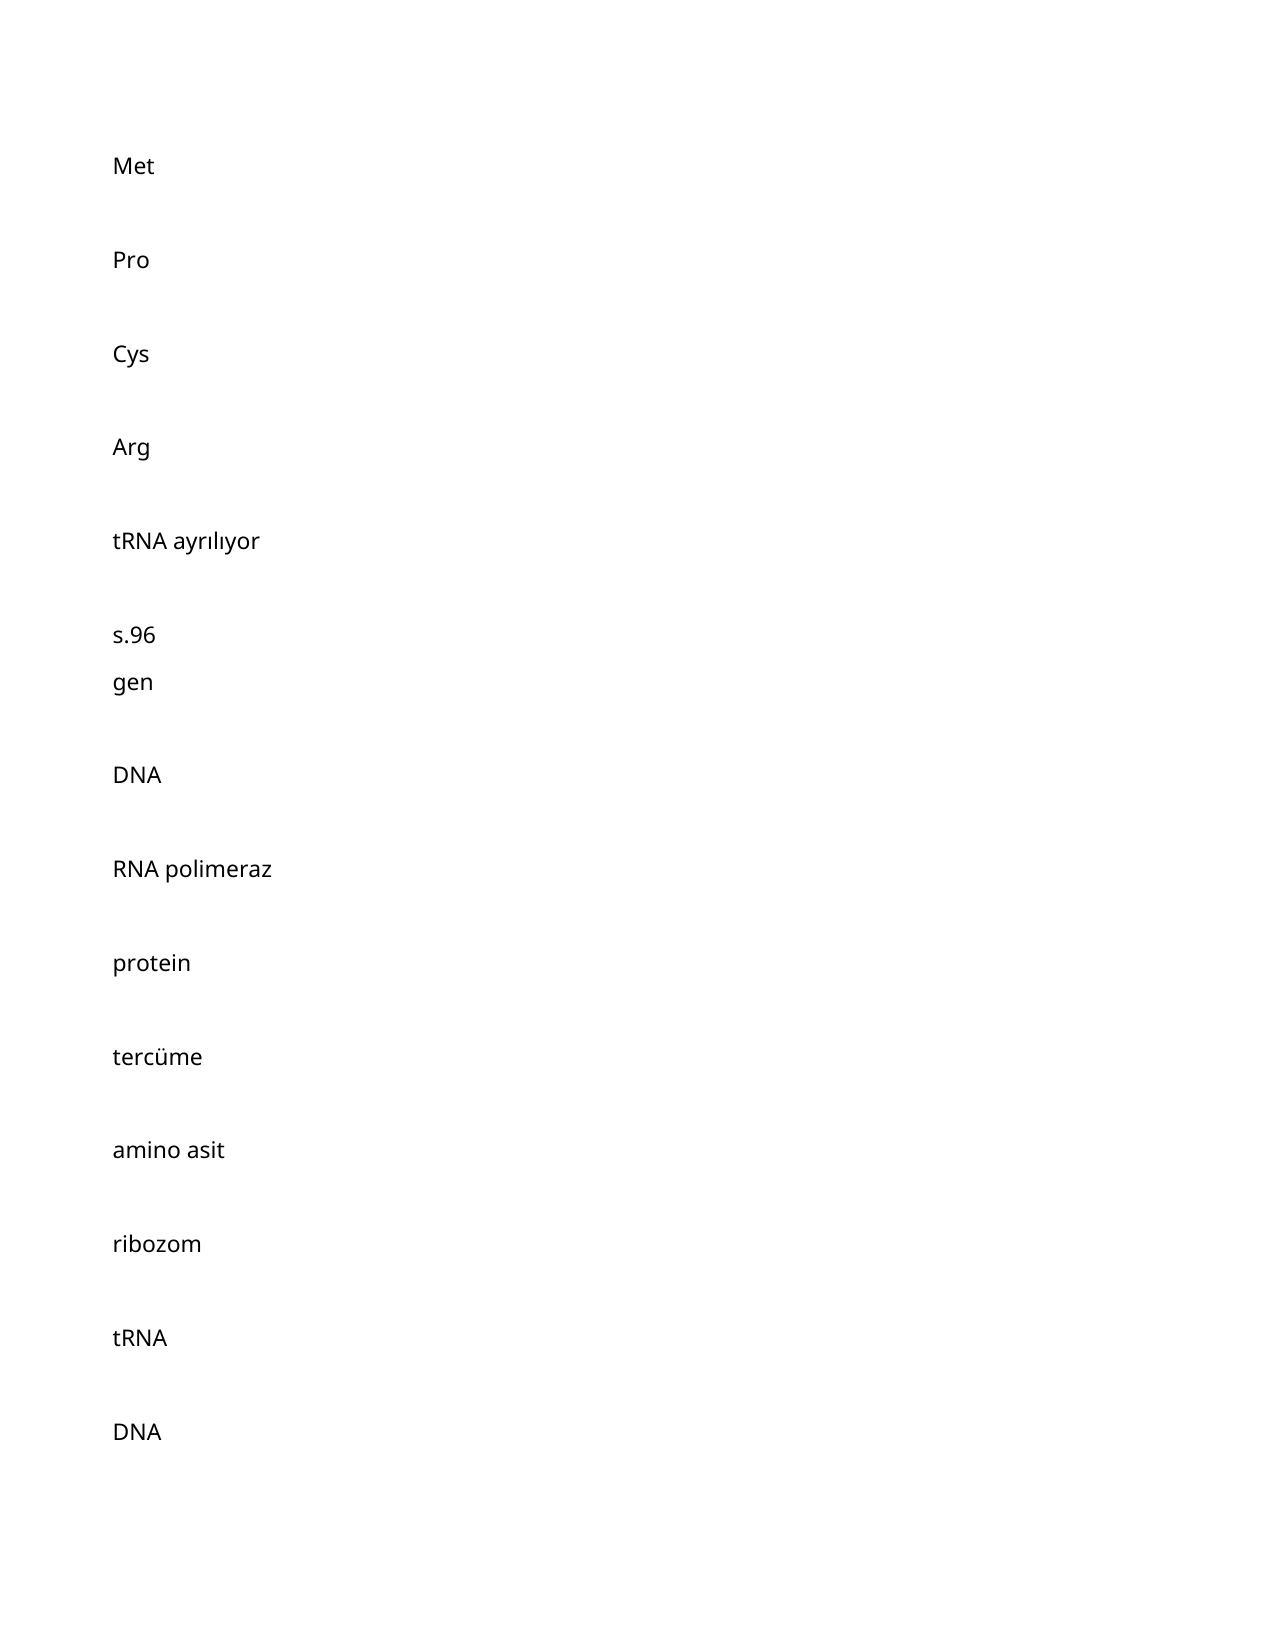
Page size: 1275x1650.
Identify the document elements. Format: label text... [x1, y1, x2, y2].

text s.96 [75, 619, 1200, 650]
text Met [75, 150, 1200, 181]
text tRNA ayrılıyor [75, 525, 1200, 556]
text Cys [75, 337, 1200, 369]
text RNA polimeraz [75, 853, 1200, 884]
text protein [75, 947, 1200, 978]
text gen [75, 666, 1200, 697]
text amino asit [75, 1134, 1200, 1166]
text tercüme [75, 1041, 1200, 1072]
text tRNA [75, 1322, 1200, 1353]
text Pro [75, 244, 1200, 275]
text Arg [75, 431, 1200, 462]
text DNA [75, 759, 1200, 791]
text ribozom [75, 1228, 1200, 1259]
text DNA [75, 1416, 1200, 1447]
